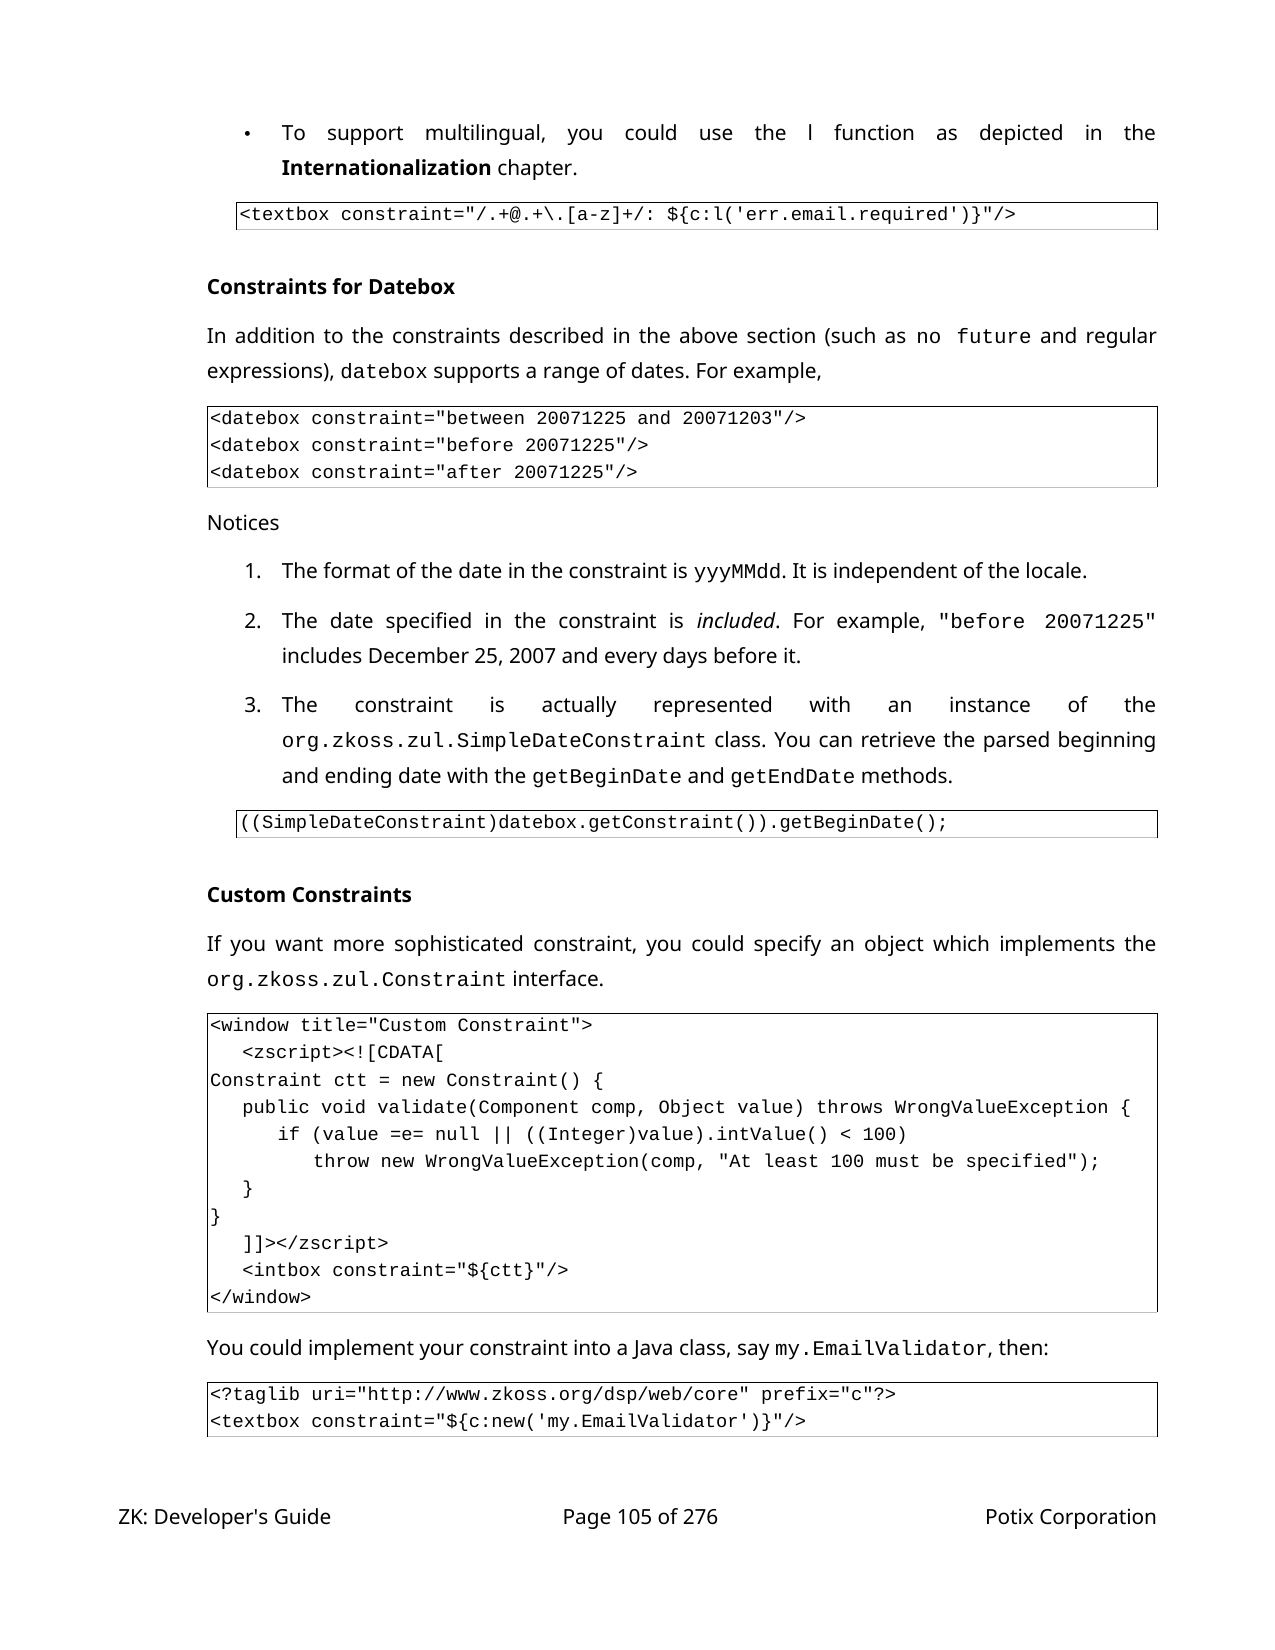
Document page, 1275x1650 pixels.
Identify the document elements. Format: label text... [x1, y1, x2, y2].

list The format of the date in the constraint is yyyMMdd. It is independent of the locale. [244, 557, 1157, 585]
text throw new WrongValueException(comp, "At least 100 must be specified"); [208, 1149, 1157, 1173]
text <window title="Custom Constraint"> [208, 1014, 1157, 1037]
text <datebox constraint="before 20071225"/> [208, 433, 1157, 457]
text <zscript><![CDATA[ [208, 1040, 1157, 1064]
list The constraint is actually represented with an instance of the org.zkoss.zul.SimpleDateConstraint class. You can retrieve the parsed beginning and ending date with the getBeginDate and getEndDate methods. [244, 690, 1157, 789]
text Notices [207, 508, 1157, 536]
text Constraint ctt = new Constraint() { [208, 1067, 1157, 1092]
text <datebox constraint="after 20071225"/> [208, 460, 1157, 487]
subtitle Constraints for Datebox [207, 272, 1157, 300]
text public void validate(Component comp, Object value) throws WrongValueException { [208, 1095, 1157, 1119]
text ((SimpleDateConstraint)datebox.getConstraint()).getBeginDate(); [237, 811, 1157, 837]
text You could implement your constraint into a Java class, say my.EmailValidator, then: [207, 1333, 1157, 1361]
text } [208, 1203, 1157, 1228]
text ]]></zscript> [208, 1231, 1157, 1255]
list To support multilingual, you could use the l function as depicted in the Internationalization chapter. [244, 118, 1157, 182]
text </window> [208, 1285, 1157, 1312]
text <textbox constraint="/.+@.+\.[a-z]+/: ${c:l('err.email.required')}"/> [237, 203, 1157, 229]
text <datebox constraint="between 20071225 and 20071203"/> [208, 407, 1157, 430]
text } [208, 1176, 1157, 1201]
text In addition to the constraints described in the above section (such as no future and regular expressions), datebox supports a range of dates. For example, [207, 321, 1157, 385]
subtitle Custom Constraints [207, 880, 1157, 908]
text <?taglib uri="http://www.zkoss.org/dsp/web/core" prefix="c"?> [208, 1383, 1157, 1406]
list The date specified in the constraint is included. For example, "before 20071225" includes December 25, 2007 and every days before it. [244, 606, 1157, 669]
text If you want more sophisticated constraint, you could specify an object which implements the org.zkoss.zul.Constraint interface. [207, 929, 1157, 992]
text <intbox constraint="${ctt}"/> [208, 1258, 1157, 1282]
text <textbox constraint="${c:new('my.EmailValidator')}"/> [208, 1409, 1157, 1436]
text if (value =e= null || ((Integer)value).intValue() < 100) [208, 1122, 1157, 1146]
